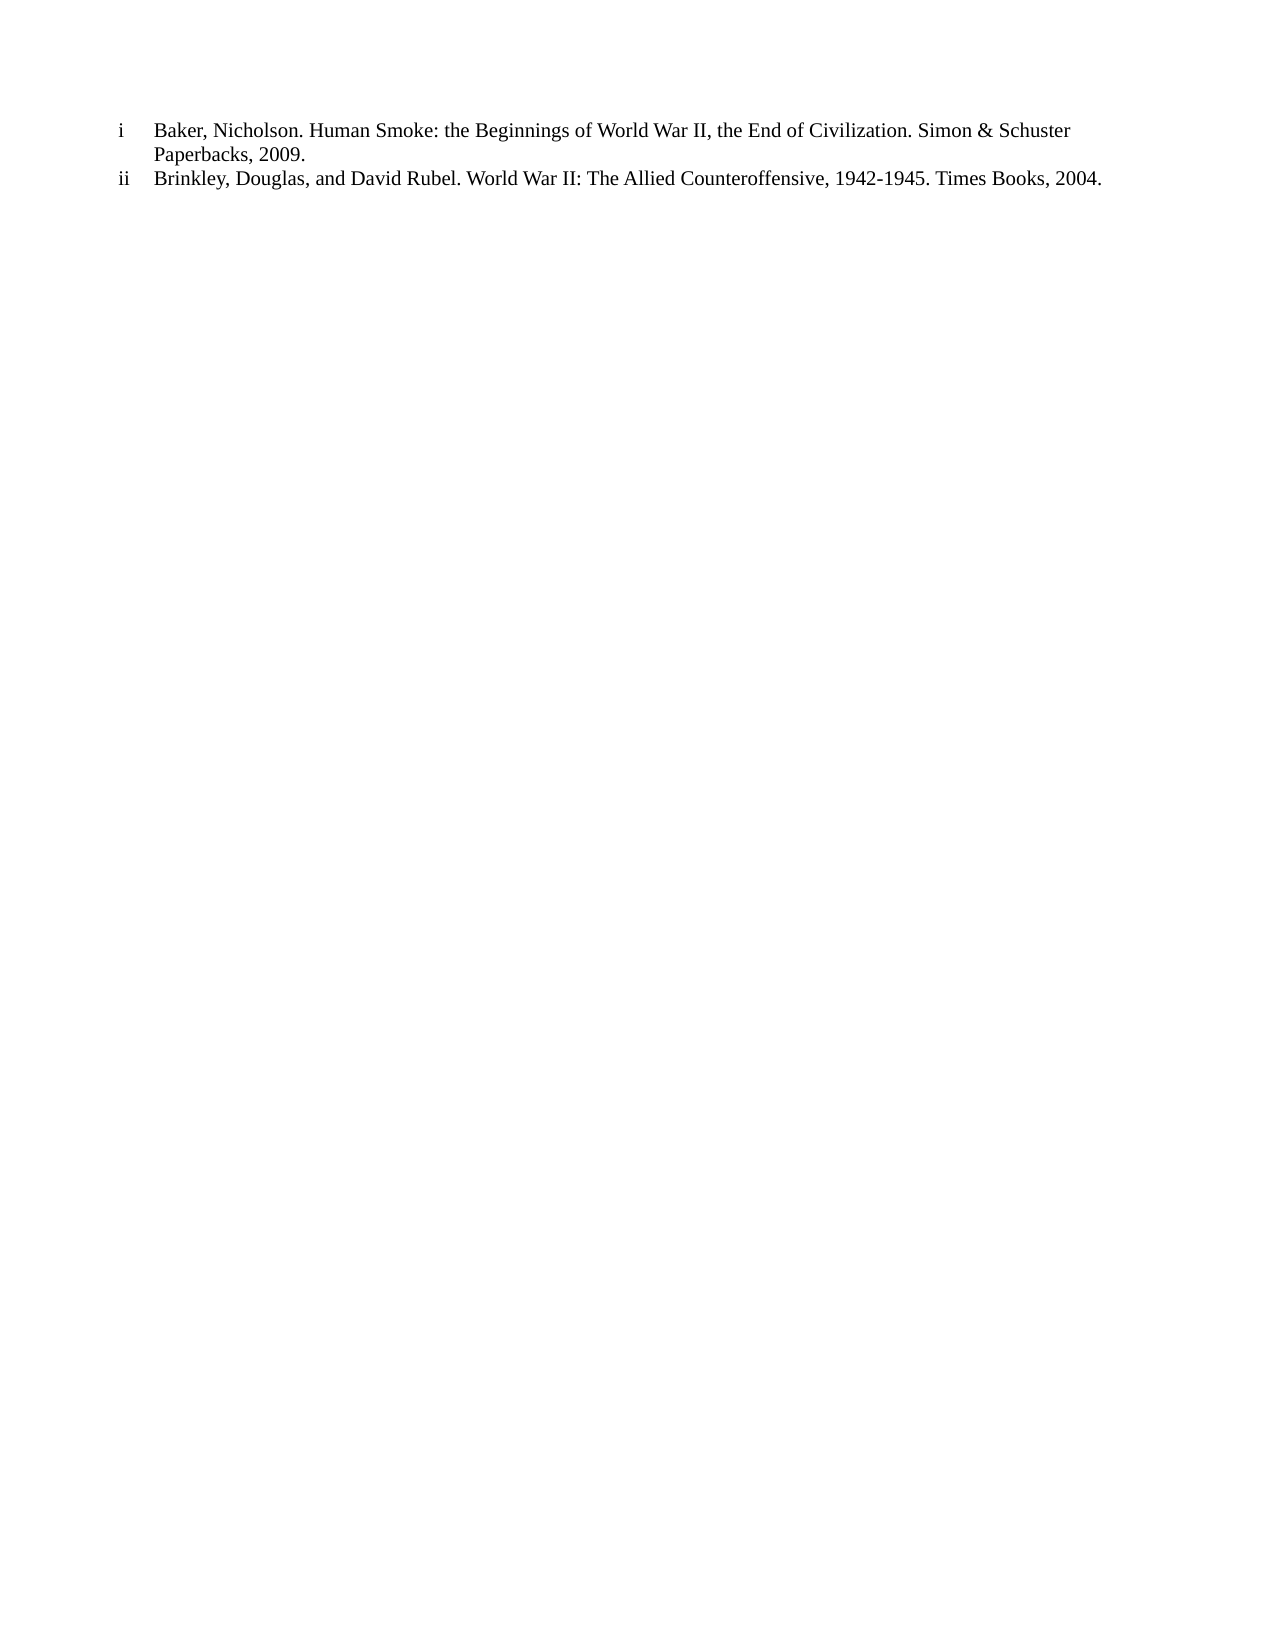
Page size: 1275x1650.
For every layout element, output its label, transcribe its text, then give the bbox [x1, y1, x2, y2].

text Brinkley, Douglas, and David Rubel. World War II: The Allied Counteroffensive, 1942-1945. Times Books, 2004. [118, 166, 1157, 190]
text Baker, Nicholson. Human Smoke: the Beginnings of World War II, the End of Civilization. Simon & Schuster Paperbacks, 2009. [118, 118, 1157, 166]
